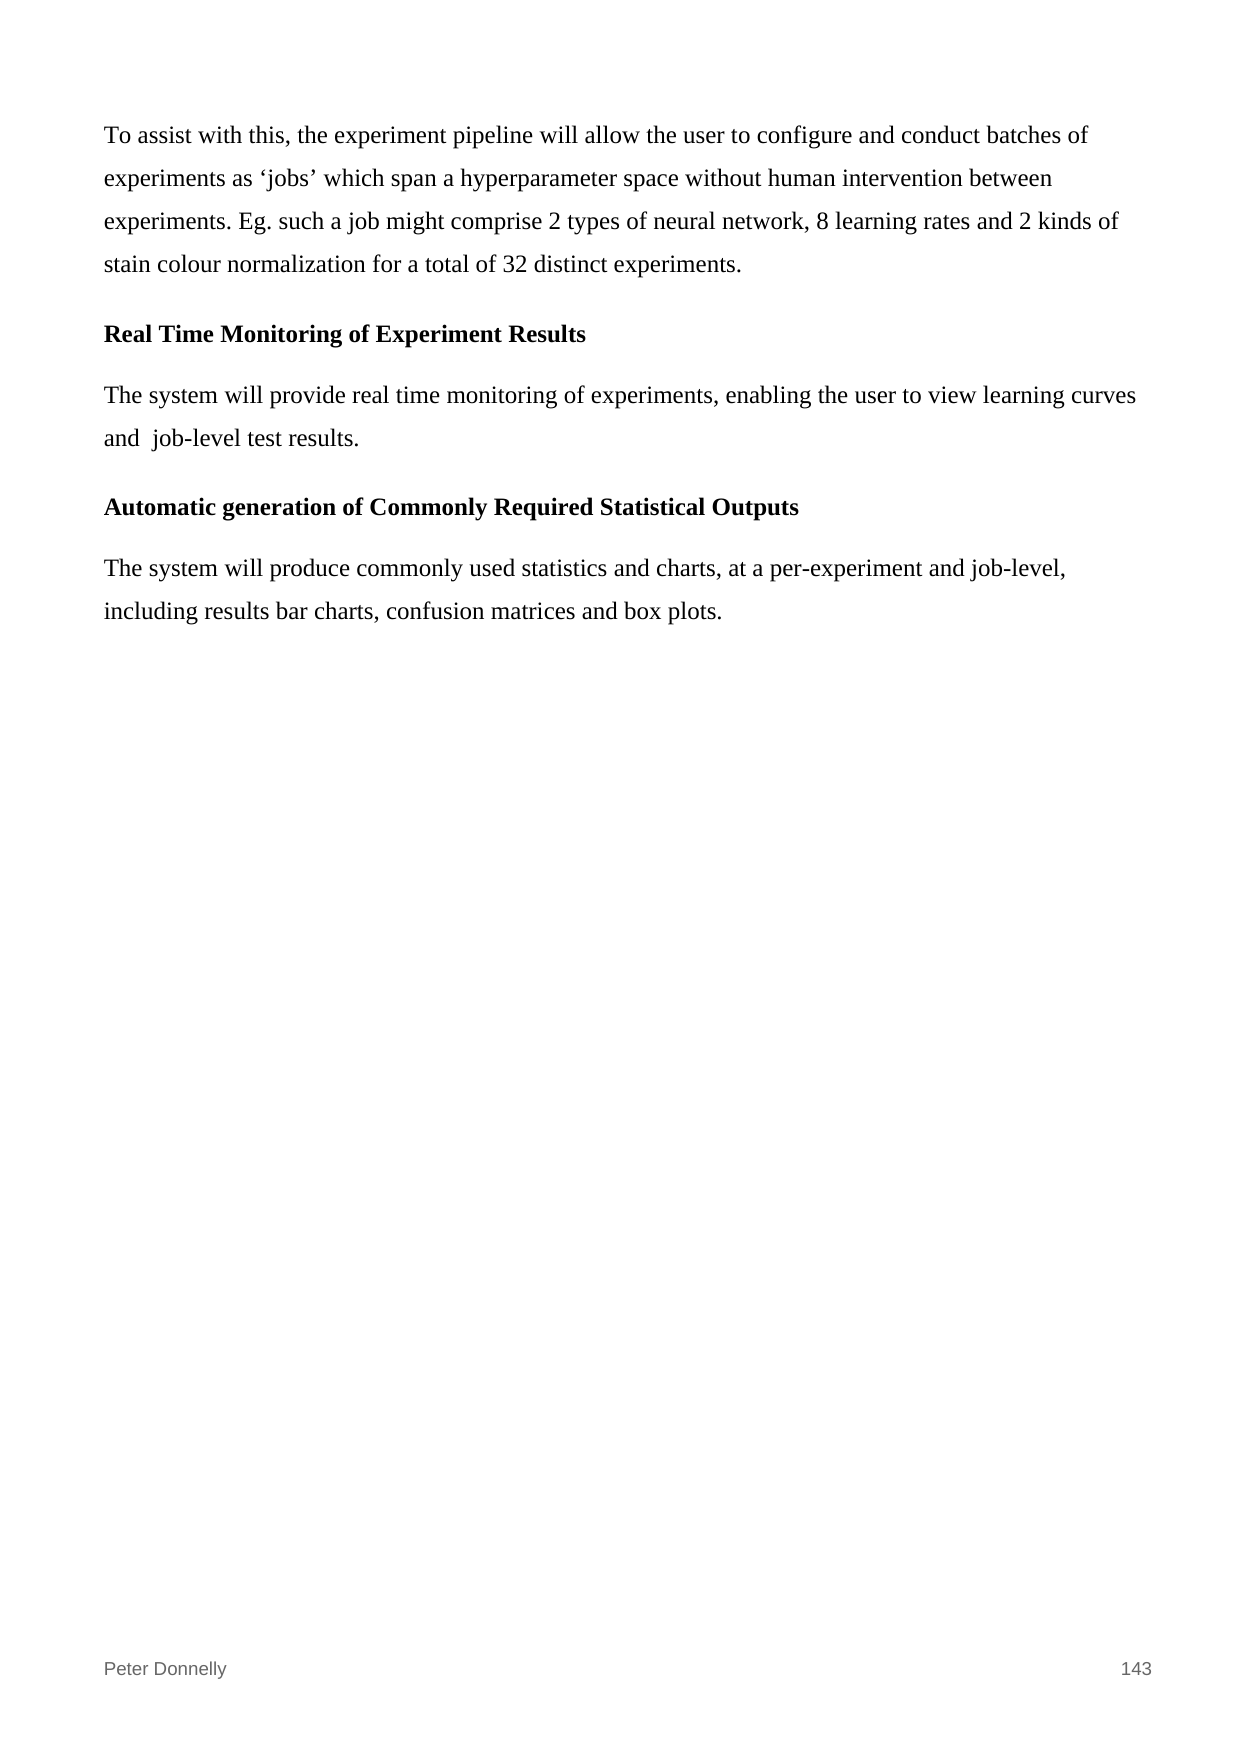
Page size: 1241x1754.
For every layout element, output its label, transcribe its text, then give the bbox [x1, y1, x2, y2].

text Real Time Monitoring of Experiment Results [103, 319, 1146, 348]
text The system will produce commonly used statistics and charts, at a per-experiment and job-level, including results bar charts, confusion matrices and box plots. [103, 553, 1146, 625]
text The system will provide real time monitoring of experiments, enabling the user to view learning curves and job-level test results. [103, 380, 1146, 452]
text To assist with this, the experiment pipeline will allow the user to configure and conduct batches of experiments as ‘jobs’ which span a hyperparameter space without human intervention between experiments. Eg. such a job might comprise 2 types of neural network, 8 learning rates and 2 kinds of stain colour normalization for a total of 32 distinct experiments. [103, 120, 1146, 278]
text Automatic generation of Commonly Required Statistical Outputs [103, 492, 1146, 521]
